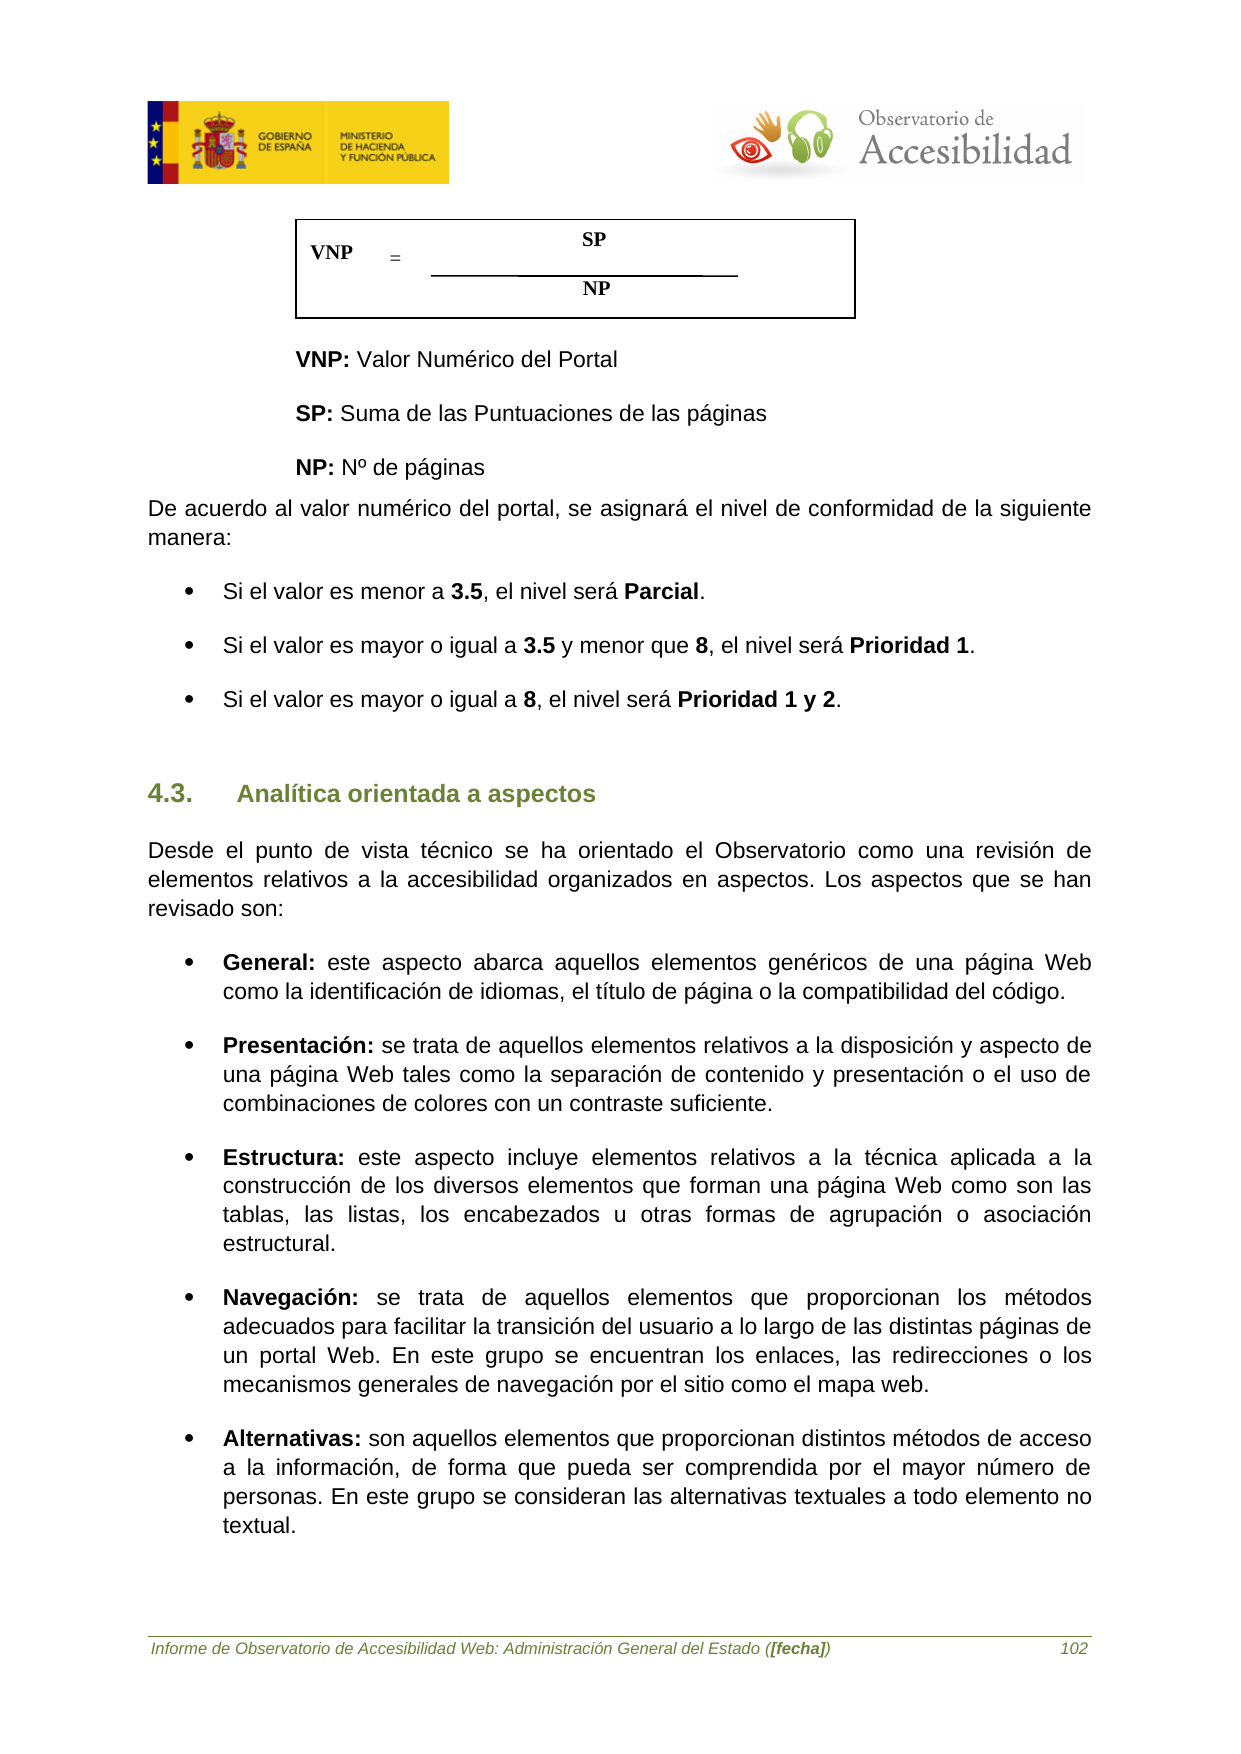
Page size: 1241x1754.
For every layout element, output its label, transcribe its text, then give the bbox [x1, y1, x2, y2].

list Si el valor es mayor o igual a 3.5 y menor que 8, el nivel será Prioridad 1. [185, 632, 1092, 658]
list Presentación: se trata de aquellos elementos relativos a la disposición y aspecto de una página Web tales como la separación de contenido y presentación o el uso de combinaciones de colores con un contraste suficiente. [185, 1032, 1092, 1116]
list Si el valor es menor a 3.5, el nivel será Parcial. [185, 578, 1092, 604]
picture [147, 101, 450, 184]
text De acuerdo al valor numérico del portal, se asignará el nivel de conformidad de la siguiente manera: [148, 495, 1092, 550]
list Estructura: este aspecto incluye elementos relativos a la técnica aplicada a la construcción de los diversos elementos que forman una página Web como son las tablas, las listas, los encabezados u otras formas de agrupación o asociación estructural. [185, 1143, 1092, 1257]
subtitle Analítica orientada a aspectos [148, 777, 1092, 809]
list General: este aspecto abarca aquellos elementos genéricos de una página Web como la identificación de idiomas, el título de página o la compatibilidad del código. [185, 949, 1092, 1004]
picture [710, 101, 1086, 184]
list Alternativas: son aquellos elementos que proporcionan distintos métodos de acceso a la información, de forma que pueda ser comprendida por el mayor número de personas. En este grupo se consideran las alternativas textuales a todo elemento no textual. [185, 1425, 1092, 1538]
text SP: Suma de las Puntuaciones de las páginas [295, 400, 1092, 426]
list Si el valor es mayor o igual a 8, el nivel será Prioridad 1 y 2. [185, 686, 1092, 712]
list Navegación: se trata de aquellos elementos que proporcionan los métodos adecuados para facilitar la transición del usuario a lo largo de las distintas páginas de un portal Web. En este grupo se encuentran los enlaces, las redirecciones o los mecanismos generales de navegación por el sitio como el mapa web. [185, 1284, 1092, 1397]
text VNP: Valor Numérico del Portal [295, 346, 1092, 372]
text NP: Nº de páginas [295, 454, 1092, 480]
text Desde el punto de vista técnico se ha orientado el Observatorio como una revisión de elementos relativos a la accesibilidad organizados en aspectos. Los aspectos que se han revisado son: [148, 837, 1092, 921]
